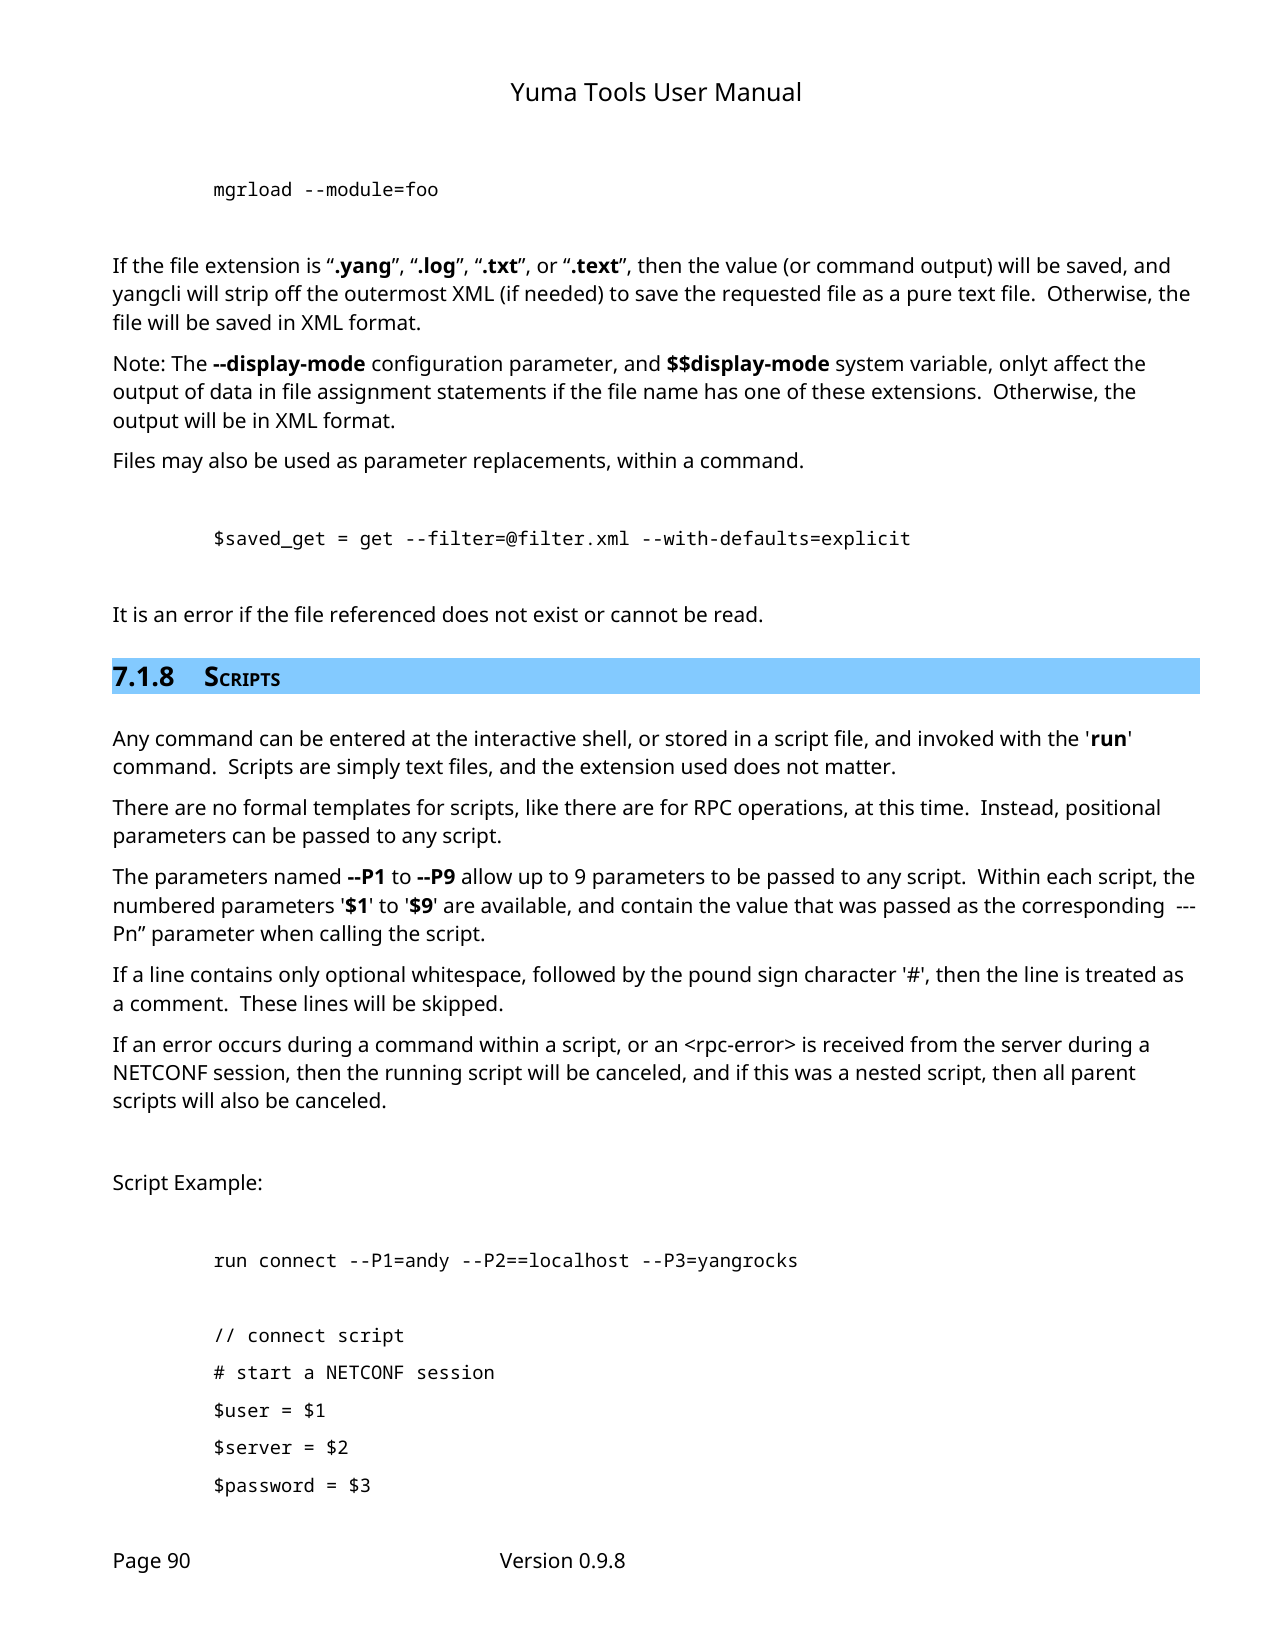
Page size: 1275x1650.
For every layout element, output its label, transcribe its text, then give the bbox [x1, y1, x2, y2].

text $server = $2 [139, 1434, 1200, 1460]
text If an error occurs during a command within a script, or an <rpc-error> is received from the server during a NETCONF session, then the running script will be canceled, and if this was a nested script, then all parent scripts will also be canceled. [112, 1030, 1200, 1115]
text Files may also be used as parameter replacements, within a command. [112, 447, 1200, 475]
text $password = $3 [139, 1472, 1200, 1497]
text Script Example: [112, 1168, 1200, 1197]
text # start a NETCONF session [139, 1359, 1200, 1385]
text Note: The --display-mode configuration parameter, and $$display-mode system variable, onlyt affect the output of data in file assignment statements if the file name has one of these extensions. Otherwise, the output will be in XML format. [112, 349, 1200, 434]
subtitle Scripts [112, 658, 1200, 694]
text run connect --P1=andy --P2==localhost --P3=yangrocks [139, 1247, 1200, 1272]
text // connect script [139, 1322, 1200, 1347]
text The parameters named --P1 to --P9 allow up to 9 parameters to be passed to any script. Within each script, the numbered parameters '$1' to '$9' are available, and contain the value that was passed as the corresponding ---Pn” parameter when calling the script. [112, 862, 1200, 948]
text If the file extension is “.yang”, “.log”, “.txt”, or “.text”, then the value (or command output) will be saved, and yangcli will strip off the outermost XML (if needed) to save the requested file as a pure text file. Otherwise, the file will be saved in XML format. [112, 251, 1200, 336]
text It is an error if the file referenced does not exist or cannot be read. [112, 600, 1200, 628]
text Any command can be entered at the interactive shell, or stored in a script file, and invoked with the 'run' command. Scripts are simply text files, and the extension used does not matter. [112, 724, 1200, 781]
text $saved_get = get --filter=@filter.xml --with-defaults=explicit [139, 525, 1200, 551]
text $user = $1 [139, 1397, 1200, 1422]
text There are no formal templates for scripts, like there are for RPC operations, at this time. Instead, positional parameters can be passed to any script. [112, 793, 1200, 850]
text If a line contains only optional whitespace, followed by the pound sign character '#', then the line is treated as a comment. These lines will be skipped. [112, 960, 1200, 1017]
text mgrload --module=foo [139, 176, 1200, 202]
